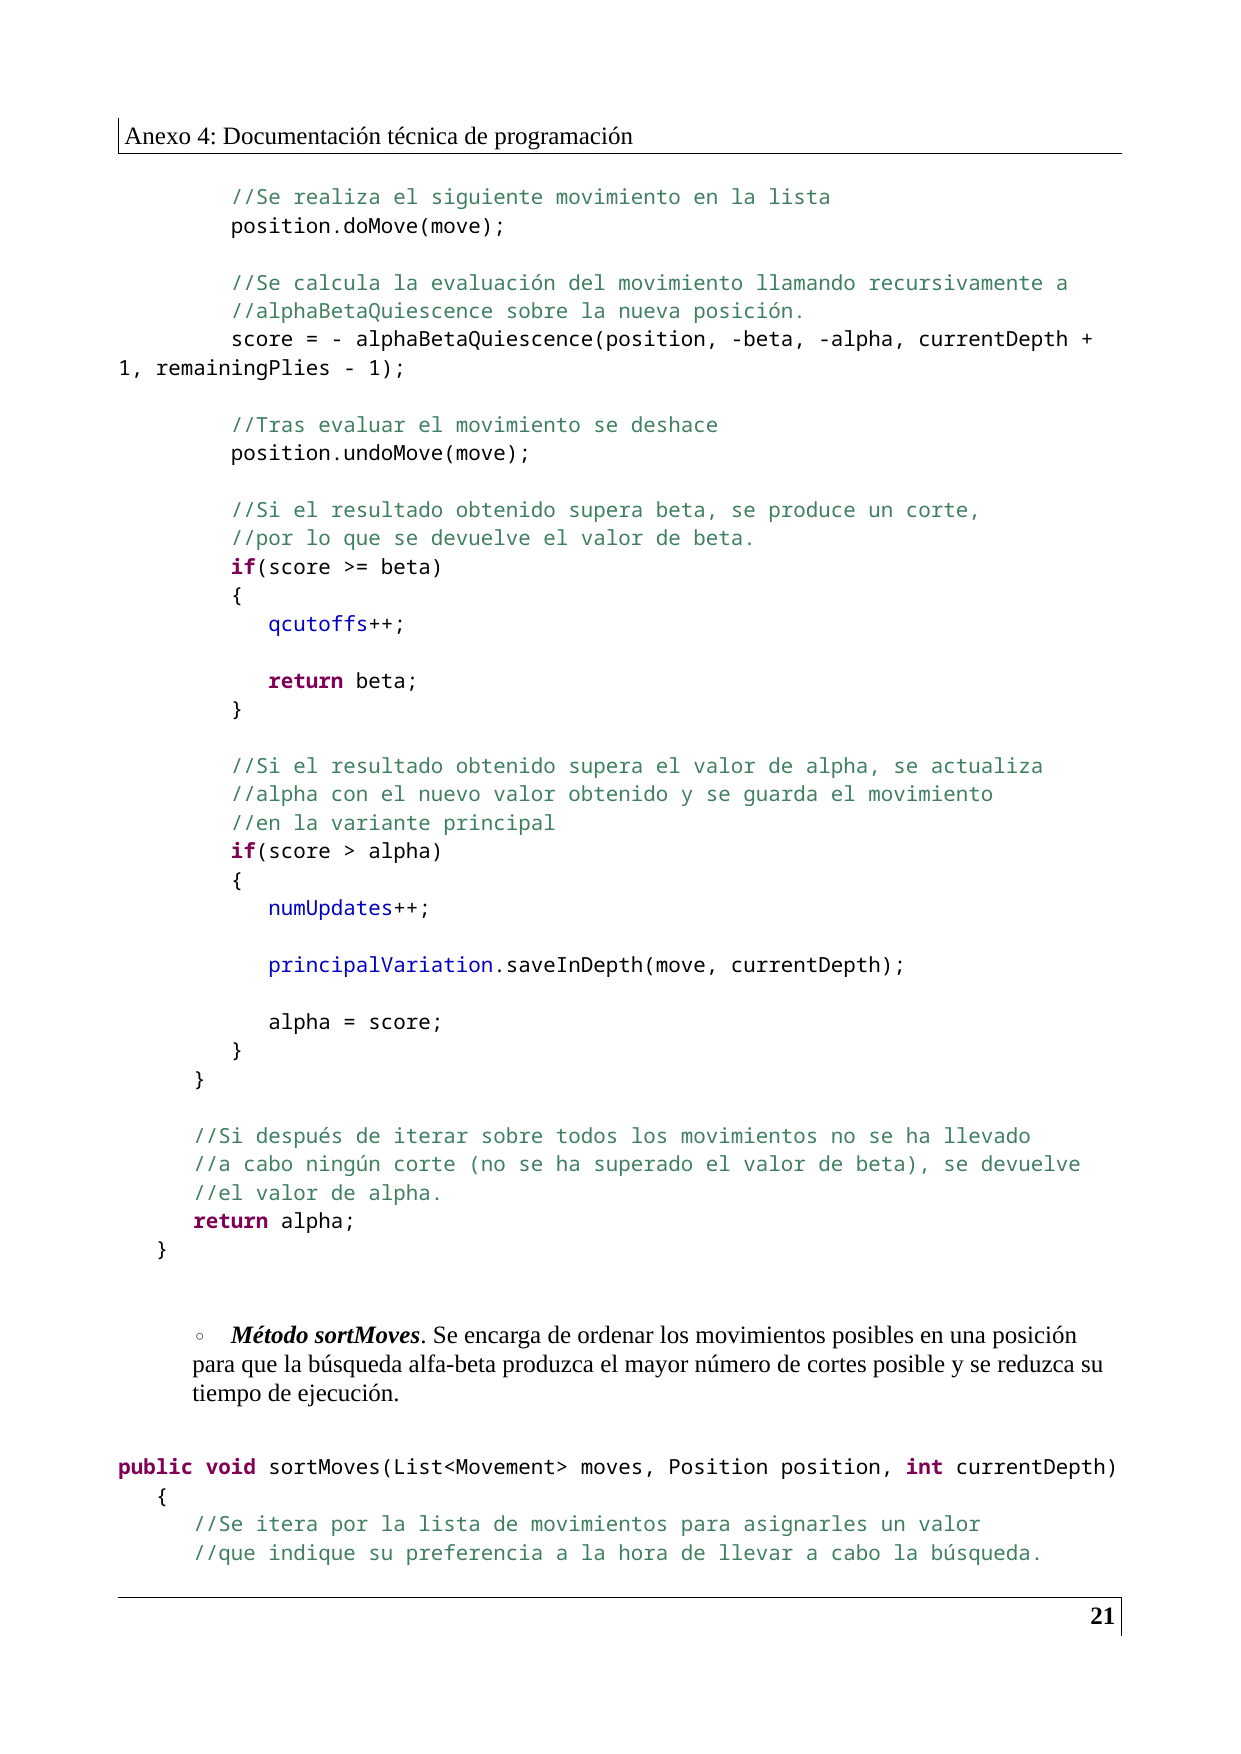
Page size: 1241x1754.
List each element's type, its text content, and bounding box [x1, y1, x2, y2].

text //Si después de iterar sobre todos los movimientos no se ha llevado [118, 1121, 1122, 1149]
text { [118, 865, 1122, 893]
text //por lo que se devuelve el valor de beta. [118, 523, 1122, 552]
text qcutoffs++; [118, 609, 1122, 637]
text position.undoMove(move); [118, 438, 1122, 467]
text public void sortMoves(List<Movement> moves, Position position, int currentDepth) [118, 1452, 1122, 1481]
text //que indique su preferencia a la hora de llevar a cabo la búsqueda. [118, 1538, 1122, 1566]
text { [118, 1481, 1122, 1509]
text //Tras evaluar el movimiento se deshace [118, 410, 1122, 438]
text //Se itera por la lista de movimientos para asignarles un valor [118, 1509, 1122, 1538]
text score = - alphaBetaQuiescence(position, -beta, -alpha, currentDepth + 1, remainingPlies - 1); [118, 324, 1122, 381]
text return beta; [118, 666, 1122, 694]
text //en la variante principal [118, 808, 1122, 836]
text if(score > alpha) [118, 836, 1122, 865]
text //Si el resultado obtenido supera el valor de alpha, se actualiza [118, 751, 1122, 779]
text numUpdates++; [118, 893, 1122, 922]
text //Se realiza el siguiente movimiento en la lista [118, 182, 1122, 211]
list Método sortMoves. Se encarga de ordenar los movimientos posibles en una posición para que la búsqueda alfa-beta produzca el mayor número de cortes posible y se reduzca su tiempo de ejecución. [192, 1320, 1122, 1406]
text //el valor de alpha. [118, 1178, 1122, 1206]
text } [118, 1234, 1122, 1263]
text position.doMove(move); [118, 211, 1122, 239]
text } [118, 1064, 1122, 1092]
text //Si el resultado obtenido supera beta, se produce un corte, [118, 495, 1122, 523]
text } [118, 1035, 1122, 1064]
text principalVariation.saveInDepth(move, currentDepth); [118, 950, 1122, 978]
text //Se calcula la evaluación del movimiento llamando recursivamente a [118, 268, 1122, 296]
text //alpha con el nuevo valor obtenido y se guarda el movimiento [118, 779, 1122, 808]
text //alphaBetaQuiescence sobre la nueva posición. [118, 296, 1122, 324]
text if(score >= beta) [118, 552, 1122, 580]
text //a cabo ningún corte (no se ha superado el valor de beta), se devuelve [118, 1149, 1122, 1178]
text { [118, 580, 1122, 609]
text alpha = score; [118, 1007, 1122, 1035]
text return alpha; [118, 1206, 1122, 1234]
text } [118, 694, 1122, 723]
